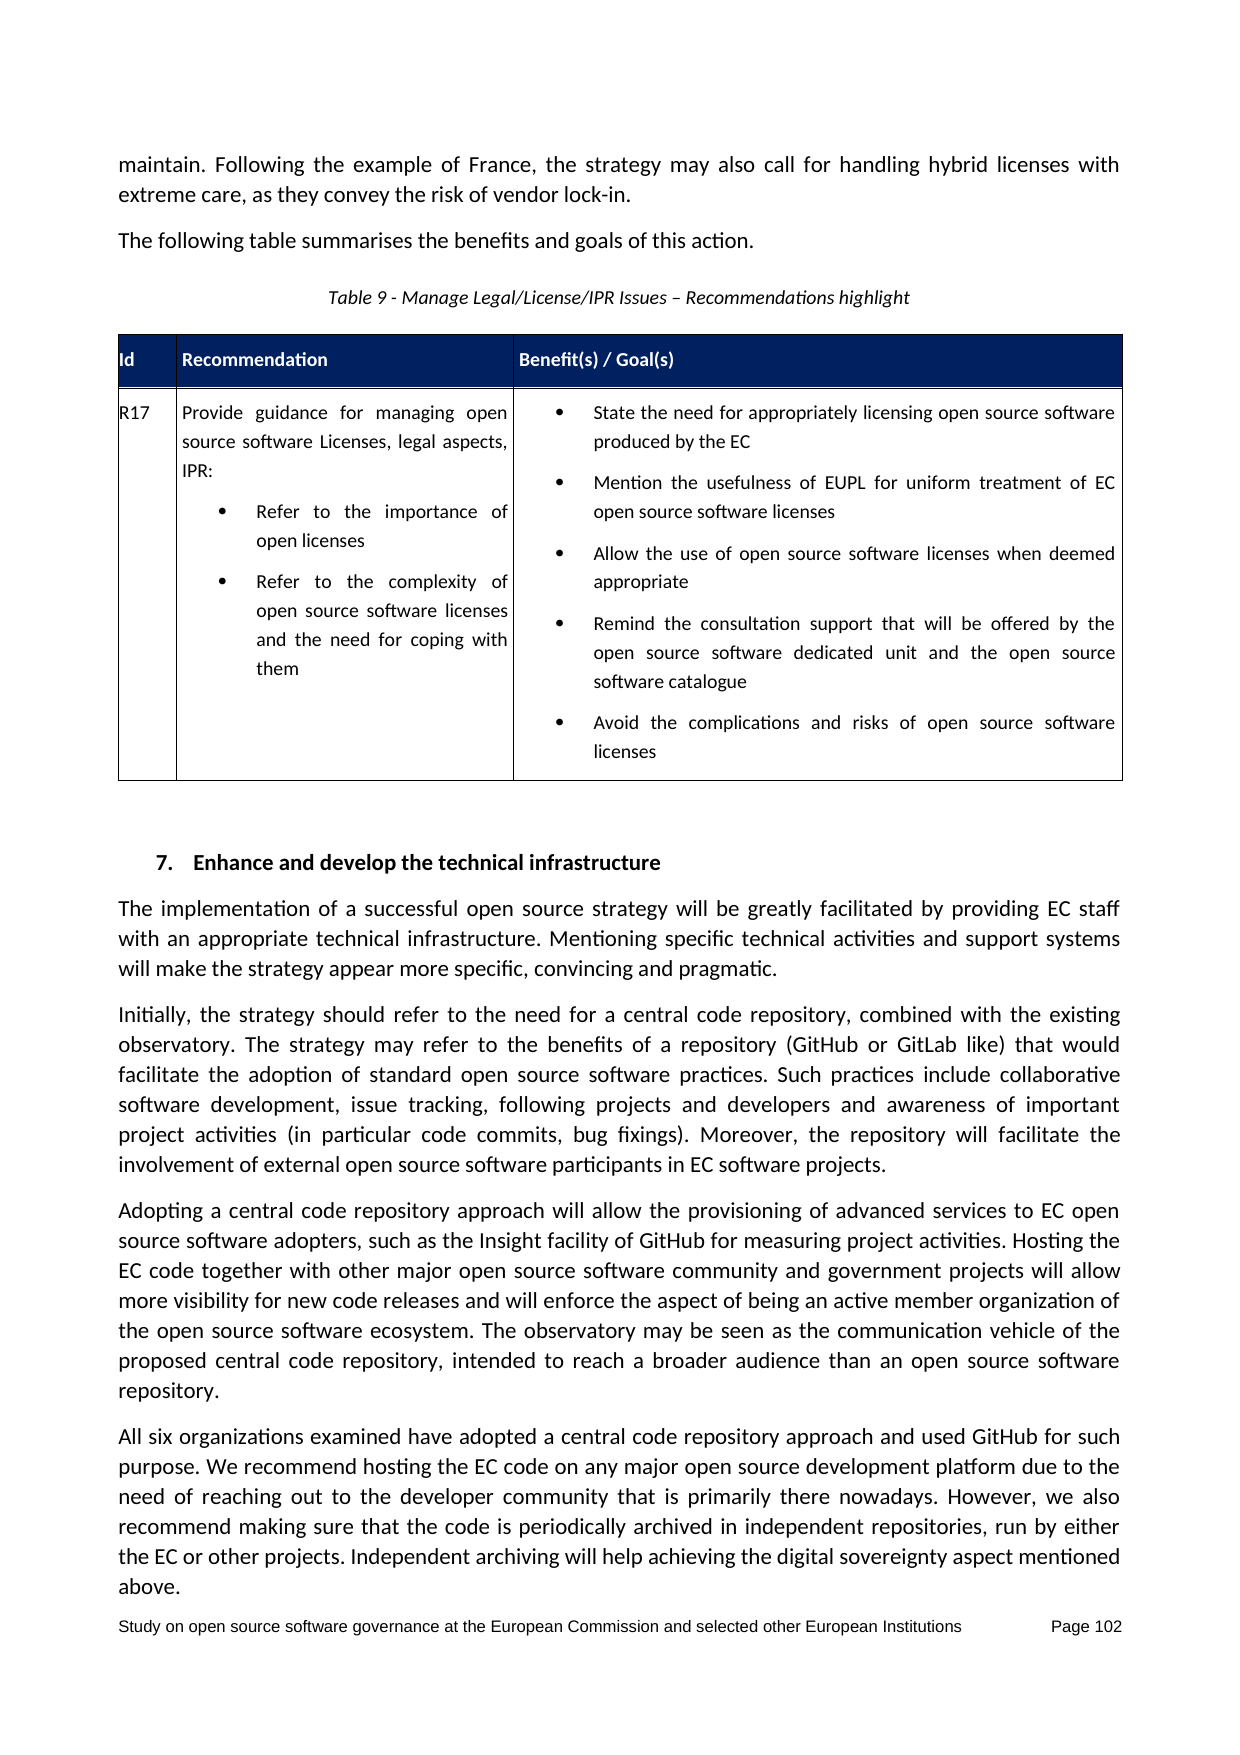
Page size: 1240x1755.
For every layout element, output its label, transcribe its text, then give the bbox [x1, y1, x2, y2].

table_cell R17 [119, 389, 176, 780]
text Table 9 - Manage Legal/License/IPR Issues – Recommendations highlight [118, 286, 1122, 310]
text maintain. Following the example of France, the strategy may also call for handling hybrid licenses with extreme care, as they convey the risk of vendor lock-in. [118, 150, 1122, 208]
table_cell Provide guidance for managing open source software Licenses, legal aspects, IPR: Refer to the importance of open licenses Refer to the complexity of open source software licenses and the need for coping with them [177, 389, 513, 780]
table_cell State the need for appropriately licensing open source software produced by the EC Mention the usefulness of EUPL for uniform treatment of EC open source software licenses Allow the use of open source software licenses when deemed appropriate Remind the consultation support that will be offered by the open source software dedicated unit and the open source software catalogue Avoid the complications and risks of open source software licenses [514, 389, 1122, 780]
text The following table summarises the benefits and goals of this action. [118, 226, 1122, 254]
text All six organizations examined have adopted a central code repository approach and used GitHub for such purpose. We recommend hosting the EC code on any major open source development platform due to the need of reaching out to the developer community that is primarily there nowadays. However, we also recommend making sure that the code is periodically archived in independent repositories, run by either the EC or other projects. Independent archiving will help achieving the digital sovereignty aspect mentioned above. [118, 1422, 1122, 1600]
table_header Id [119, 335, 176, 387]
text Initially, the strategy should refer to the need for a central code repository, combined with the existing observatory. The strategy may refer to the benefits of a repository (GitHub or GitLab like) that would facilitate the adoption of standard open source software practices. Such practices include collaborative software development, issue tracking, following projects and developers and awareness of important project activities (in particular code commits, bug fixings). Moreover, the repository will facilitate the involvement of external open source software participants in EC software projects. [118, 1001, 1122, 1178]
list Enhance and develop the technical infrastructure [156, 848, 1122, 876]
table_header Recommendation [177, 335, 513, 387]
text Adopting a central code repository approach will allow the provisioning of advanced services to EC open source software adopters, such as the Insight facility of GitHub for measuring project activities. Hosting the EC code together with other major open source software community and government projects will allow more visibility for new code releases and will enforce the aspect of being an active member organization of the open source software ecosystem. The observatory may be seen as the communication vehicle of the proposed central code repository, intended to reach a broader audience than an open source software repository. [118, 1197, 1122, 1404]
text The implementation of a successful open source strategy will be greatly facilitated by providing EC staff with an appropriate technical infrastructure. Mentioning specific technical activities and support systems will make the strategy appear more specific, convincing and pragmatic. [118, 894, 1122, 982]
table_header Benefit(s) / Goal(s) [514, 335, 1122, 387]
